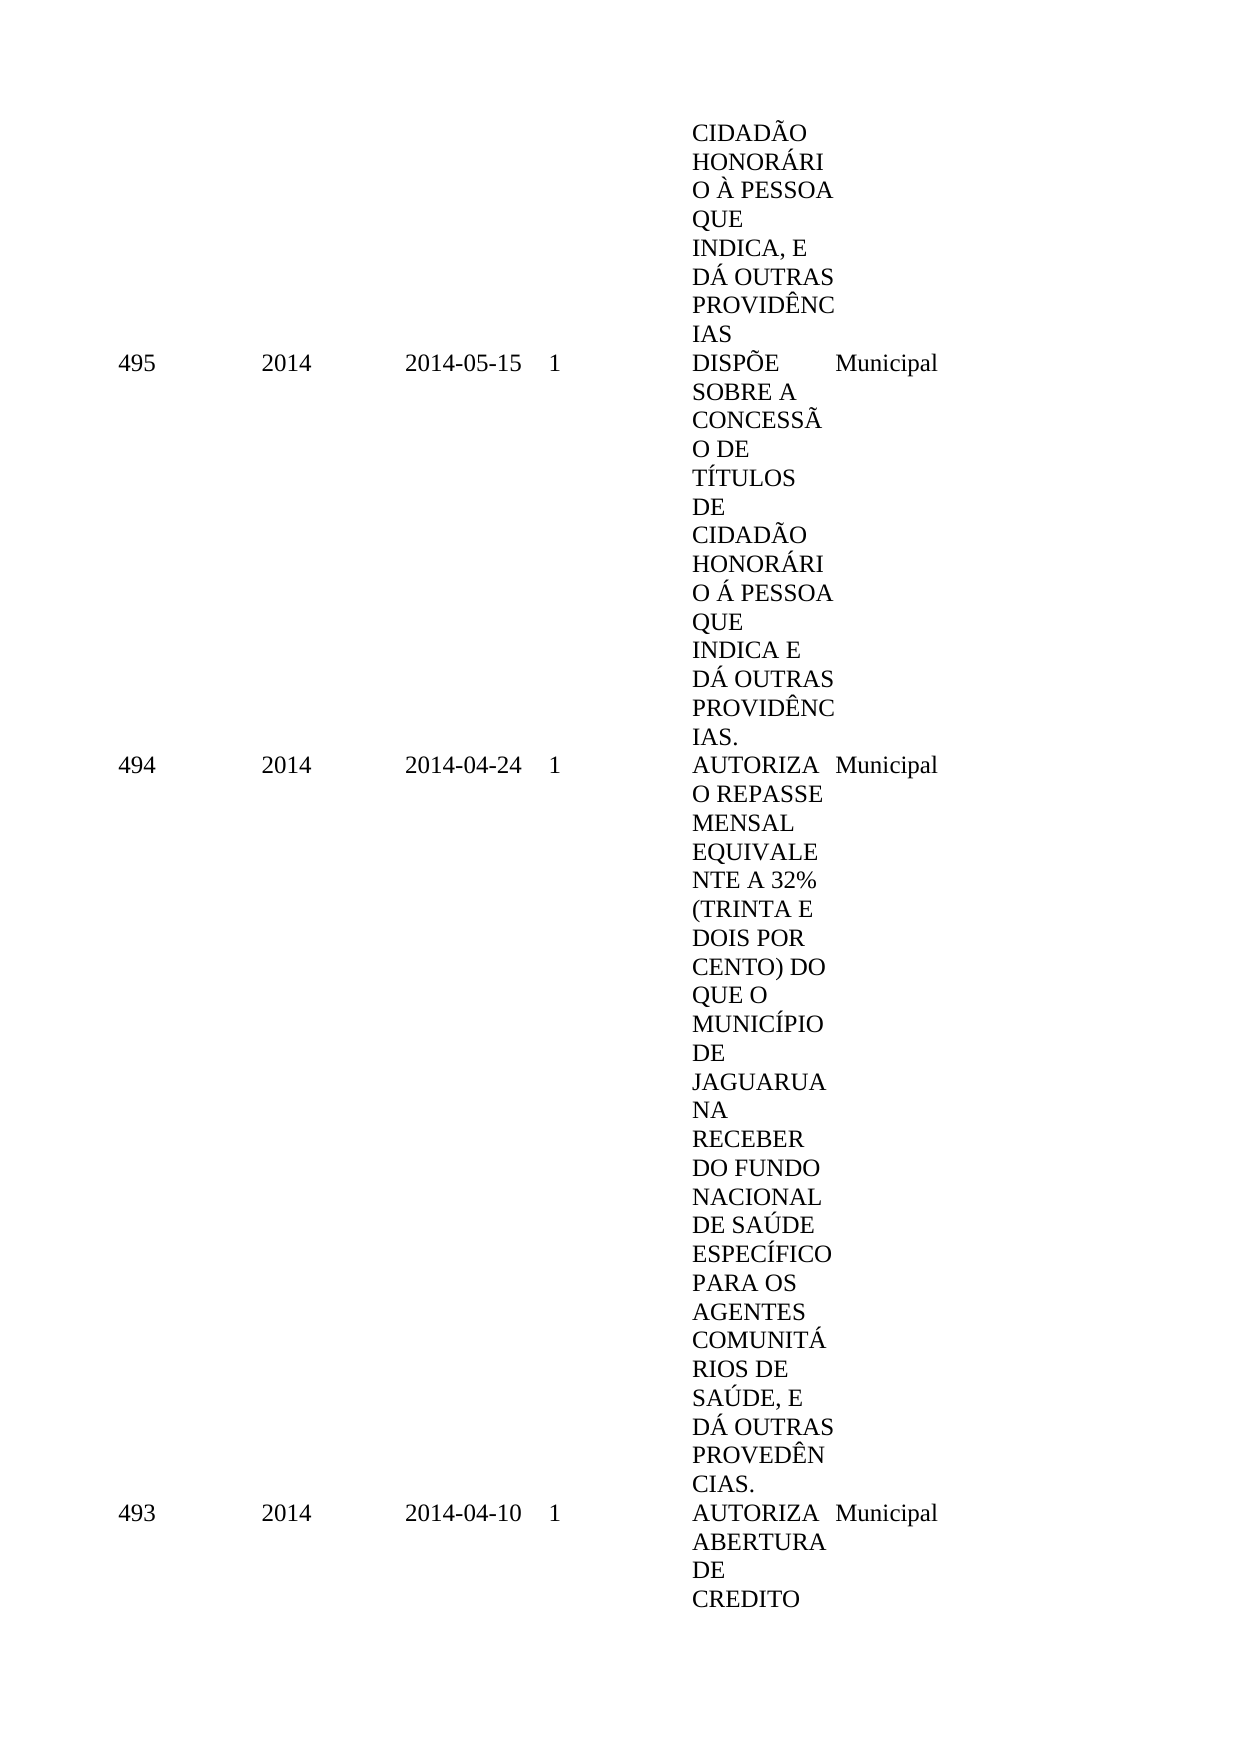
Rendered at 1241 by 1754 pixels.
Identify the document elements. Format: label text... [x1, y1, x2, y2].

table_cell 2014 [261, 751, 405, 1498]
table_cell 1 [548, 348, 692, 751]
table_cell DISPÕE SOBRE A CONCESSÃO DE TÍTULOS DE CIDADÃO HONORÁRIO Á PESSOA QUE INDICA E DÁ OUTRAS PROVIDÊNCIAS. [692, 348, 835, 751]
table_cell 2014 [261, 348, 405, 751]
table_cell CIDADÃO HONORÁRIO À PESSOA QUE INDICA, E DÁ OUTRAS PROVIDÊNCIAS [692, 118, 835, 348]
table_cell 493 [118, 1498, 261, 1613]
table_cell [979, 348, 1122, 751]
table_cell [118, 118, 261, 348]
table_cell [979, 751, 1122, 1498]
table_cell 495 [118, 348, 261, 751]
table_cell Municipal [835, 751, 979, 1498]
table_cell 2014-04-10 [405, 1498, 548, 1613]
table_cell 2014-05-15 [405, 348, 548, 751]
table_cell [548, 118, 692, 348]
table_cell [979, 118, 1122, 348]
table_cell 494 [118, 751, 261, 1498]
table_cell [979, 1498, 1122, 1613]
table_cell AUTORIZA ABERTURA DE CREDITO [692, 1498, 835, 1613]
table_cell 1 [548, 1498, 692, 1613]
table_cell [405, 118, 548, 348]
table_cell Municipal [835, 1498, 979, 1613]
table_cell 1 [548, 751, 692, 1498]
table_cell AUTORIZA O REPASSE MENSAL EQUIVALENTE A 32% (TRINTA E DOIS POR CENTO) DO QUE O MUNICÍPIO DE JAGUARUANA RECEBER DO FUNDO NACIONAL DE SAÚDE ESPECÍFICO PARA OS AGENTES COMUNITÁRIOS DE SAÚDE, E DÁ OUTRAS PROVEDÊNCIAS. [692, 751, 835, 1498]
table_cell Municipal [835, 348, 979, 751]
table_cell 2014-04-24 [405, 751, 548, 1498]
table_cell [261, 118, 405, 348]
table_cell 2014 [261, 1498, 405, 1613]
table_cell [835, 118, 979, 348]
